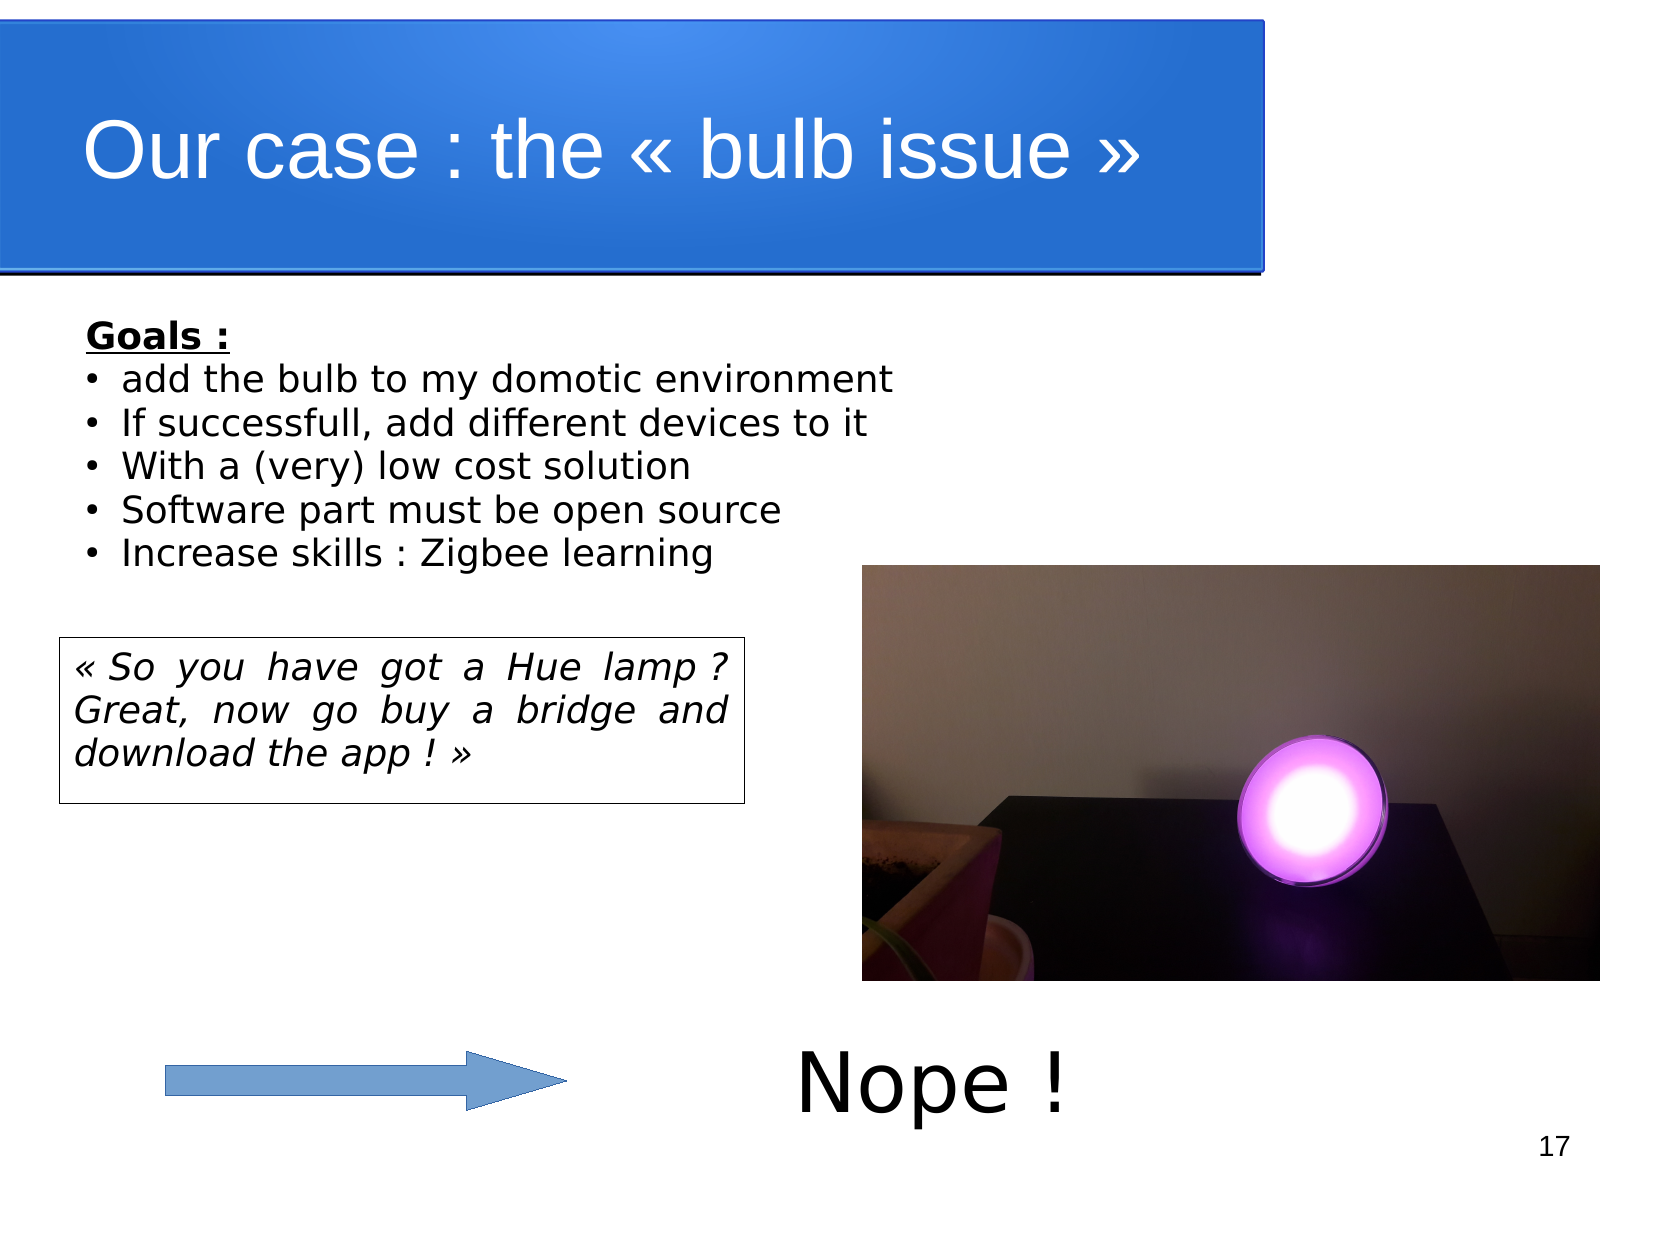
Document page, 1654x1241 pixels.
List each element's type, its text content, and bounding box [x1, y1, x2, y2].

text_box « So you have got a Hue lamp ? Great, now go buy a bridge and download the app ! » [59, 637, 745, 804]
text_box Nope ! [649, 1027, 1217, 1140]
title Our case : the « bulb issue » [82, 47, 1235, 252]
picture [862, 565, 1600, 981]
text_box Goals : add the bulb to my domotic environment If successfull, add different devices to it With a (very) low cost solution Software part must be open source Increase skills : Zigbee learning [70, 307, 1016, 584]
text_box [165, 1051, 567, 1111]
